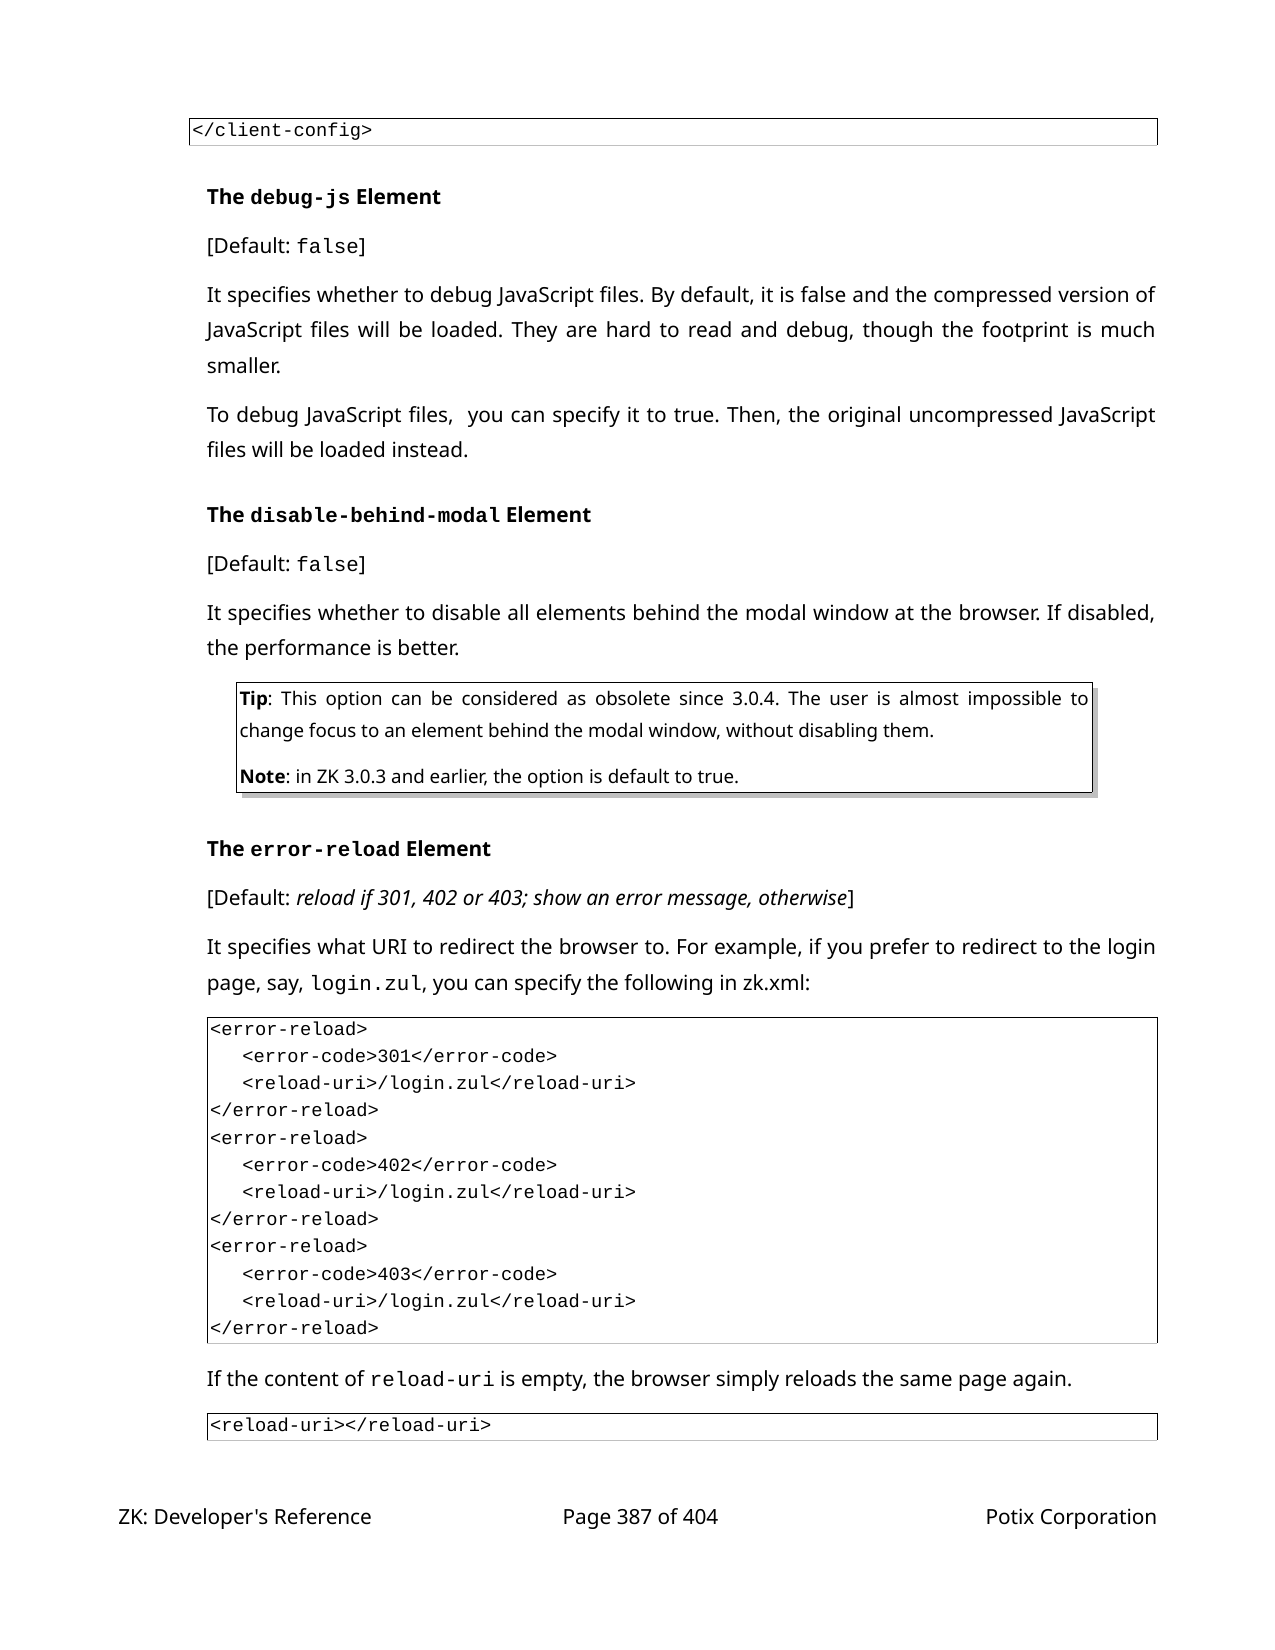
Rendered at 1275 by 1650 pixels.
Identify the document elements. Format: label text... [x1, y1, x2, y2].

text [Default: false] [207, 231, 1157, 260]
text <error-reload> [208, 1126, 1157, 1150]
text To debug JavaScript files, you can specify it to true. Then, the original uncompressed JavaScript files will be loaded instead. [207, 400, 1157, 463]
text Tip: This option can be considered as obsolete since 3.0.4. The user is almost impossible to change focus to an element behind the modal window, without disabling them. [237, 683, 1092, 743]
text [Default: reload if 301, 402 or 403; show an error message, otherwise] [207, 883, 1157, 912]
text It specifies whether to debug JavaScript files. By default, it is false and the compressed version of JavaScript files will be loaded. They are hard to read and debug, though the footprint is much smaller. [207, 280, 1157, 379]
text <reload-uri></reload-uri> [208, 1414, 1157, 1440]
text </client-config> [190, 119, 1157, 145]
text It specifies whether to disable all elements behind the modal window at the browser. If disabled, the performance is better. [207, 598, 1157, 662]
subtitle The error-reload Element [207, 834, 1157, 863]
text </error-reload> [208, 1316, 1157, 1343]
text <error-reload> [208, 1018, 1157, 1041]
subtitle The disable-behind-modal Element [207, 500, 1157, 528]
text [Default: false] [207, 549, 1157, 577]
text <error-reload> [208, 1234, 1157, 1258]
text </error-reload> [208, 1098, 1157, 1123]
text <reload-uri>/login.zul</reload-uri> [208, 1071, 1157, 1095]
subtitle The debug-js Element [207, 182, 1157, 211]
text <reload-uri>/login.zul</reload-uri> [208, 1180, 1157, 1204]
text <error-code>402</error-code> [208, 1153, 1157, 1177]
text It specifies what URI to redirect the browser to. For example, if you prefer to redirect to the login page, say, login.zul, you can specify the following in zk.xml: [207, 932, 1157, 996]
text Note: in ZK 3.0.3 and earlier, the option is default to true. [237, 760, 1092, 792]
text If the content of reload-uri is empty, the browser simply reloads the same page again. [207, 1364, 1157, 1392]
text <error-code>403</error-code> [208, 1261, 1157, 1286]
text <reload-uri>/login.zul</reload-uri> [208, 1289, 1157, 1313]
text </error-reload> [208, 1207, 1157, 1231]
text <error-code>301</error-code> [208, 1044, 1157, 1068]
